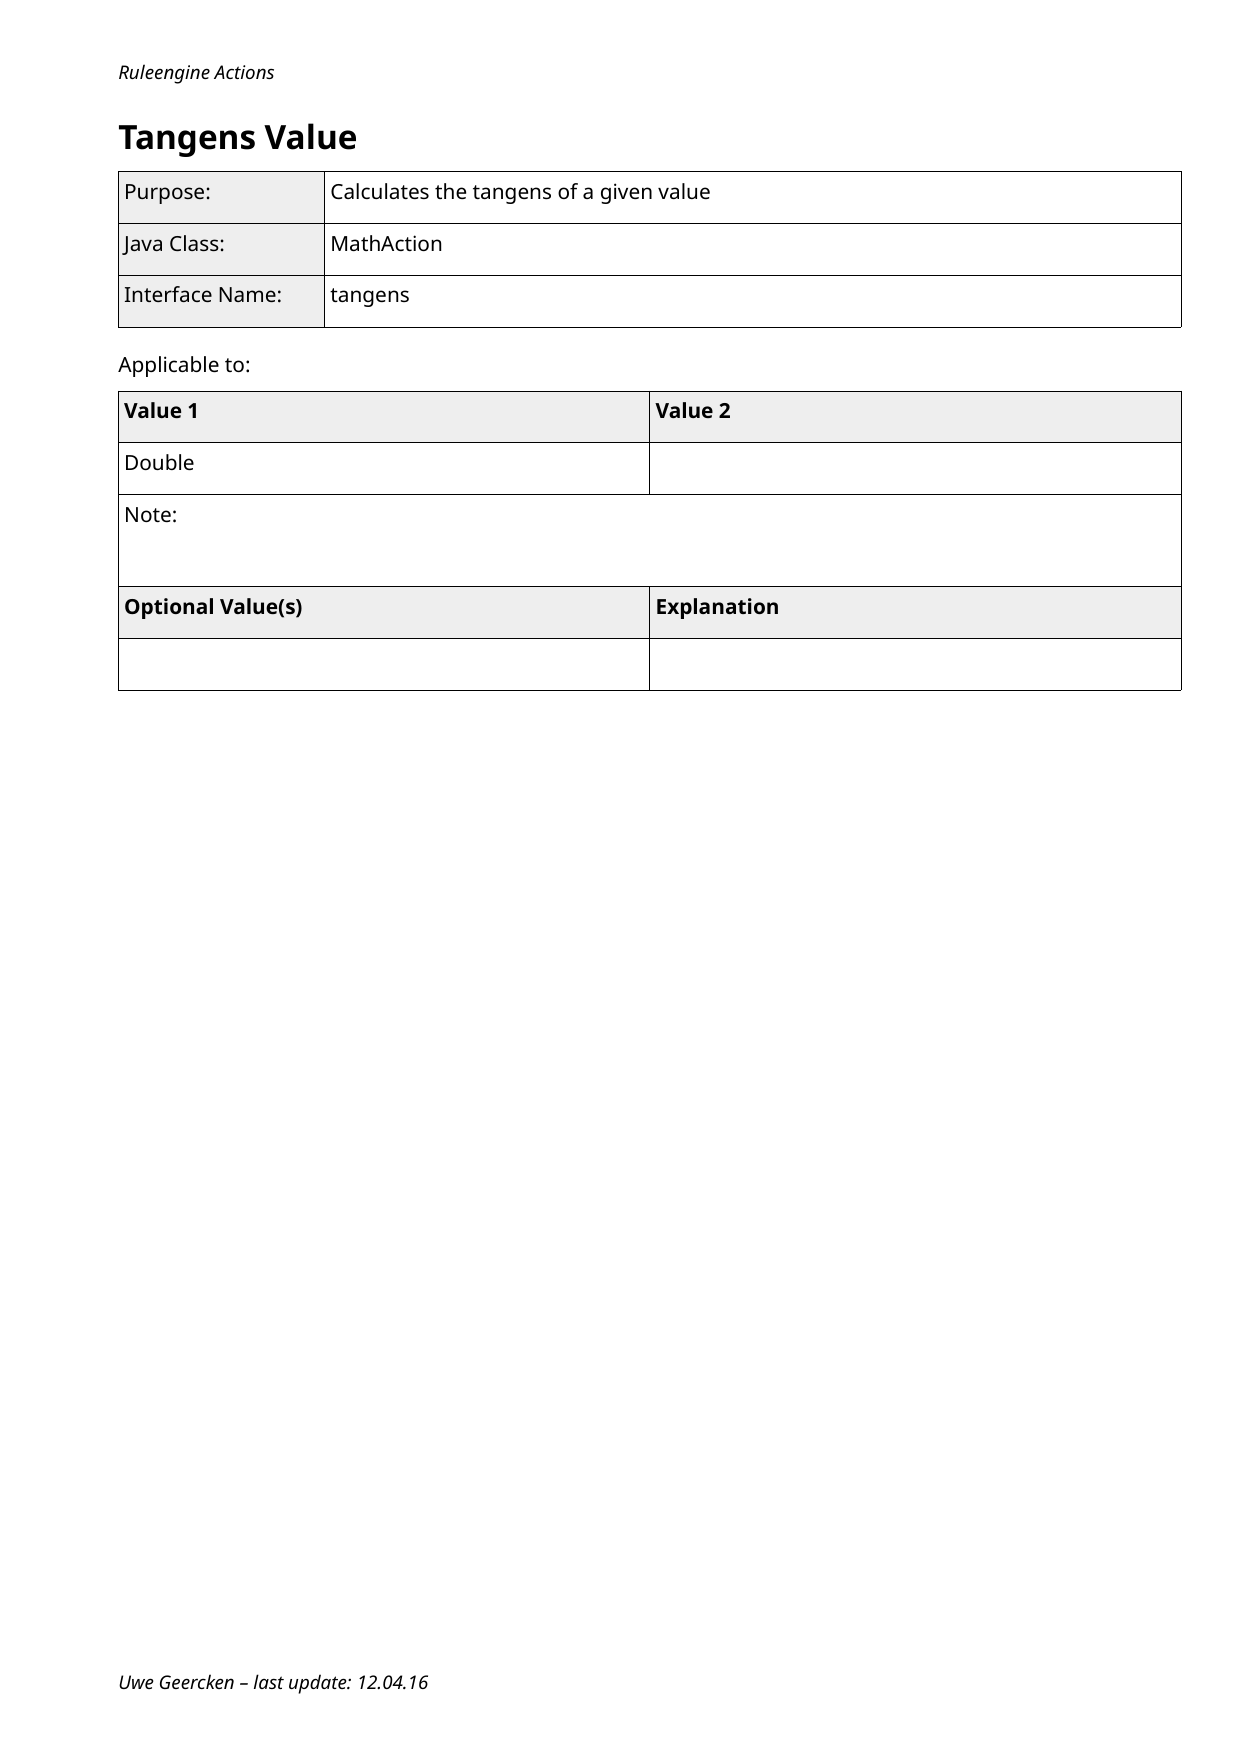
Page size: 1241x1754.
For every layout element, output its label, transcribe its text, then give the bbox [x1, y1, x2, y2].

table_cell [119, 639, 649, 689]
table_cell [650, 443, 1181, 494]
table_header Value 1 [119, 392, 649, 442]
table_header Value 2 [650, 392, 1181, 442]
table_cell MathAction [325, 224, 1181, 275]
table_cell Interface Name: [119, 276, 324, 327]
table_header Calculates the tangens of a given value [325, 172, 1181, 223]
table_cell Double [119, 443, 649, 494]
text Applicable to: [118, 350, 1181, 379]
table_cell Optional Value(s) [119, 587, 649, 638]
table_cell [650, 639, 1181, 689]
table_cell Note: [119, 495, 1181, 586]
text Tangens Value [118, 114, 1181, 159]
table_cell Explanation [650, 587, 1181, 638]
table_cell tangens [325, 276, 1181, 327]
table_cell Java Class: [119, 224, 324, 275]
table_header Purpose: [119, 172, 324, 223]
